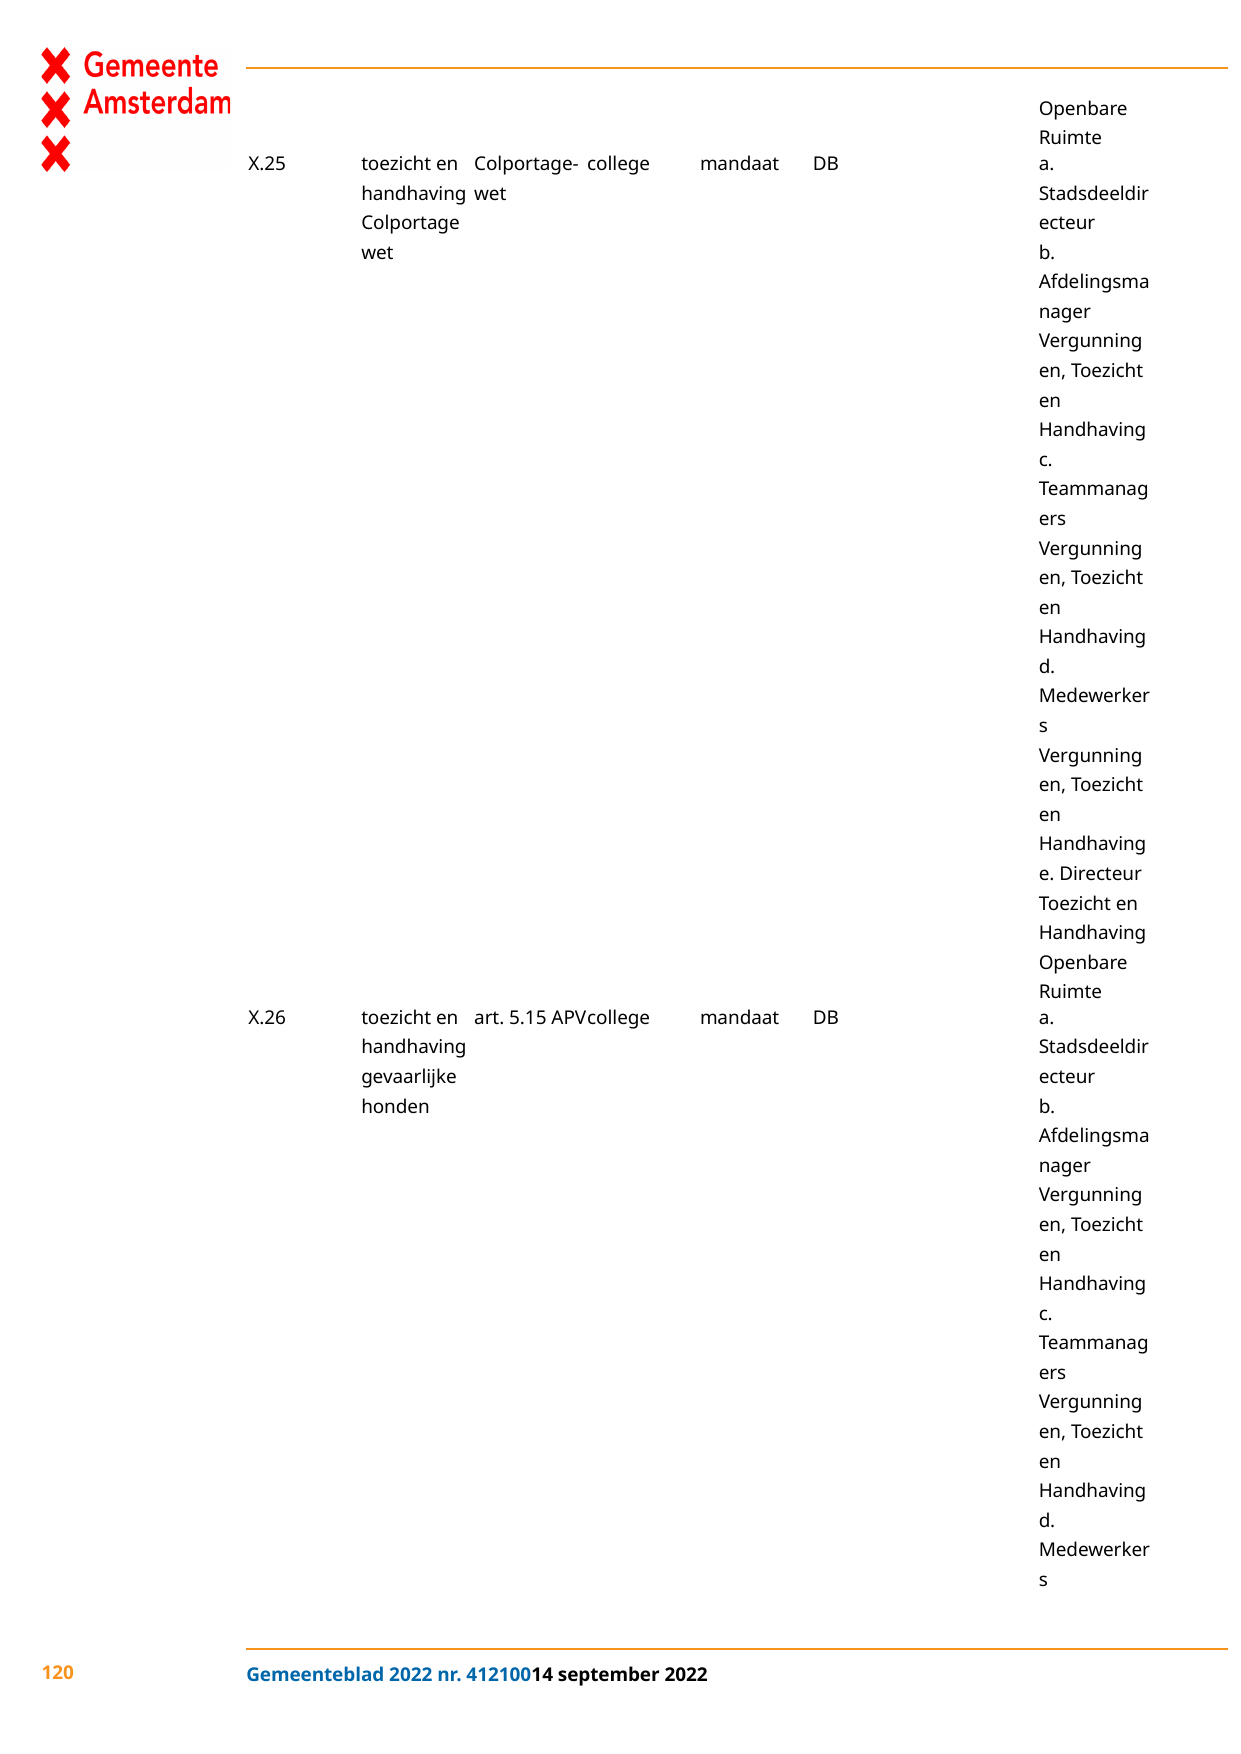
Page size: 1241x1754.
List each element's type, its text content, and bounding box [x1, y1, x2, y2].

table_cell college [587, 150, 700, 1004]
table_cell a. Stadsdeeldirecteur b. Afdelingsmanager Vergunningen, Toezicht en Handhaving c. Teammanagers Vergunningen, Toezicht en Handhaving d. Medewerkers [1039, 1004, 1152, 1592]
table_cell toezicht en handhaving gevaarlijke honden [361, 1004, 474, 1592]
table_cell toezicht en handhaving Colportagewet [361, 150, 474, 1004]
table_cell [474, 95, 587, 150]
table_cell DB [813, 150, 926, 1004]
table_cell DB [813, 1004, 926, 1592]
table_cell [926, 95, 1038, 150]
table_cell X.26 [248, 1004, 361, 1592]
table_cell art. 5.15 APV [474, 1004, 587, 1592]
table_cell Openbare Ruimte [1039, 95, 1152, 150]
table_cell [248, 95, 361, 150]
table_cell mandaat [700, 1004, 813, 1592]
table_cell [926, 150, 1038, 1004]
table_cell mandaat [700, 150, 813, 1004]
table_cell [587, 95, 700, 150]
table_cell a. Stadsdeeldirecteur b. Afdelingsmanager Vergunningen, Toezicht en Handhaving c. Teammanagers Vergunningen, Toezicht en Handhaving d. Medewerkers Vergunningen, Toezicht en Handhaving e. Directeur Toezicht en Handhaving Openbare Ruimte [1039, 150, 1152, 1004]
table_cell [813, 95, 926, 150]
table_cell X.25 [248, 150, 361, 1004]
table_cell [361, 95, 474, 150]
table_cell Colportage-wet [474, 150, 587, 1004]
picture [41, 47, 231, 172]
table_cell [926, 1004, 1038, 1592]
table_cell [700, 95, 813, 150]
table_cell college [587, 1004, 700, 1592]
